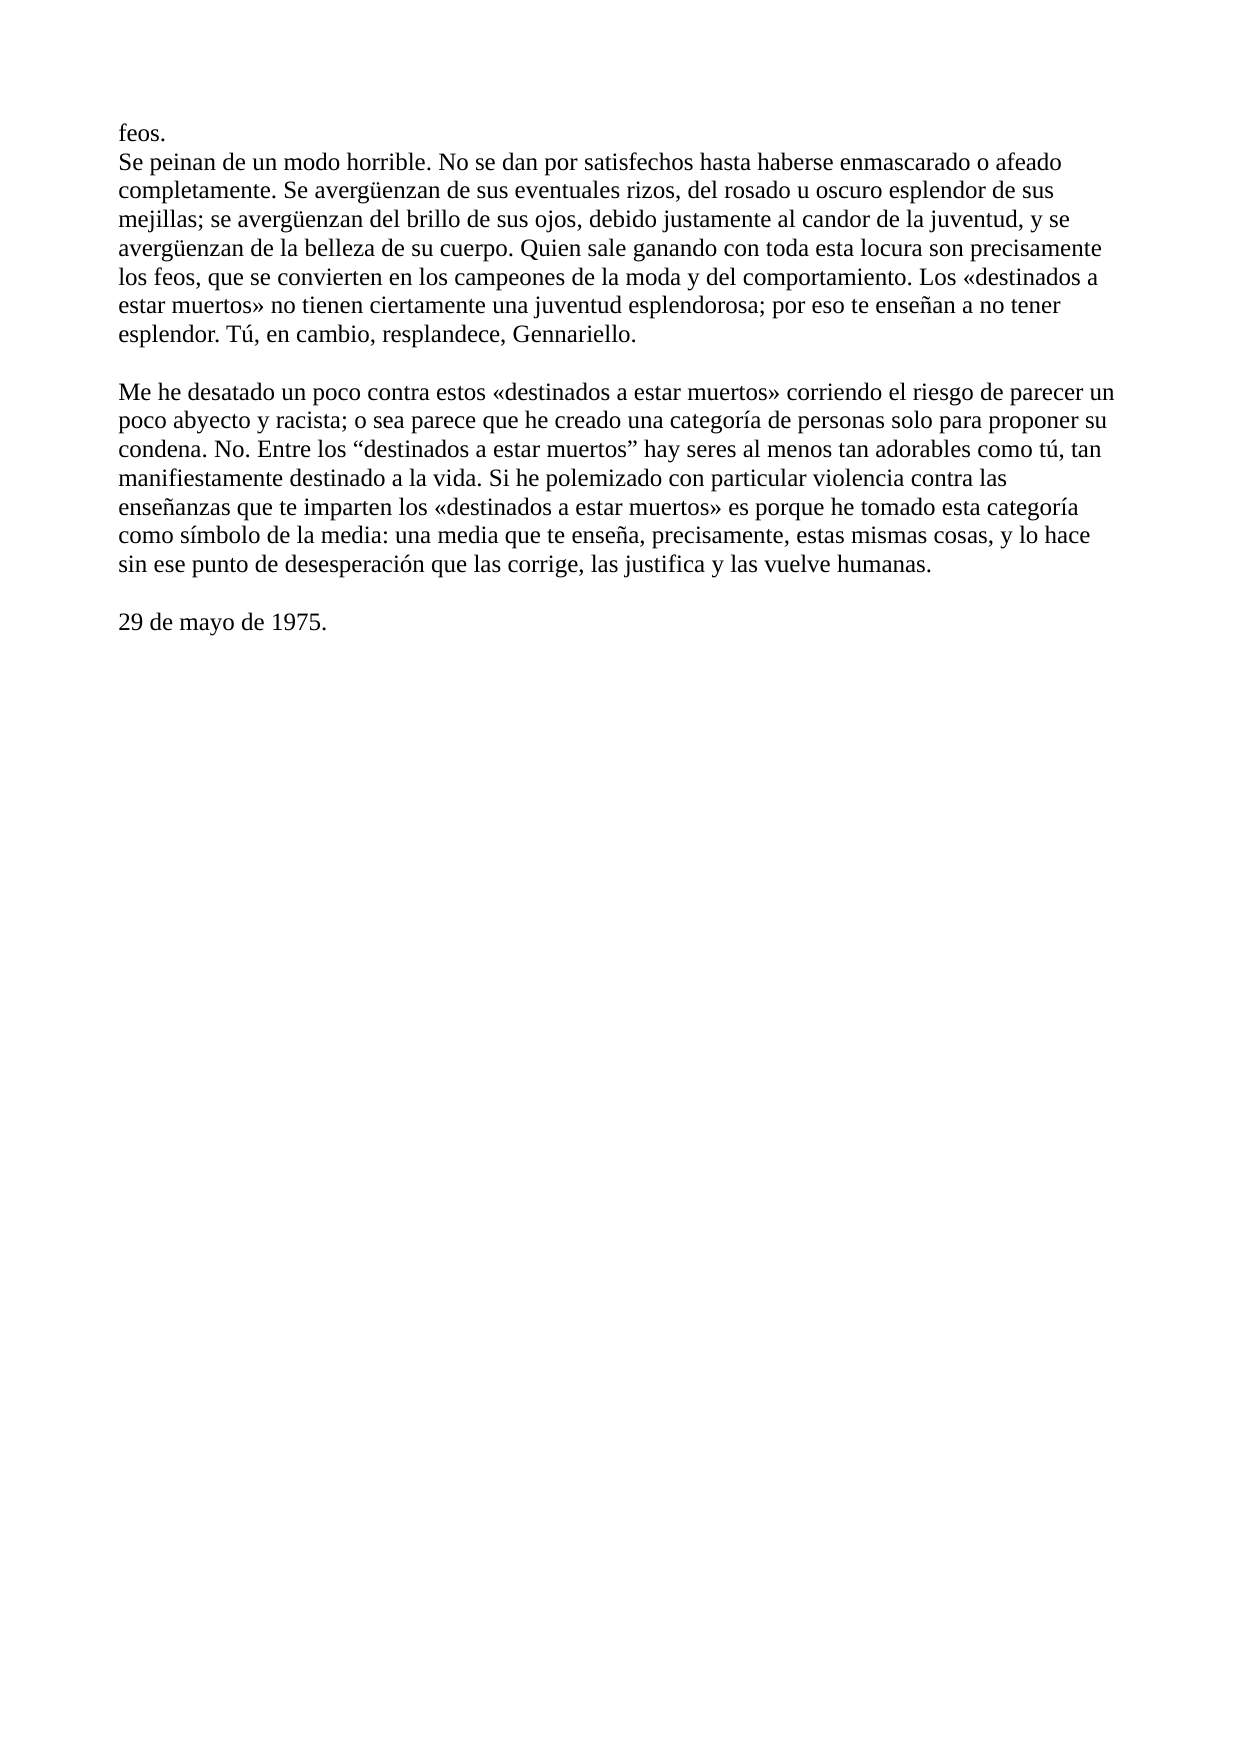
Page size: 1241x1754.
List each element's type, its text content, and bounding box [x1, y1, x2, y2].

text feos. [118, 118, 1122, 147]
text 29 de mayo de 1975. [118, 607, 1122, 636]
text Me he desatado un poco contra estos «destinados a estar muertos» corriendo el riesgo de parecer un poco abyecto y racista; o sea parece que he creado una categoría de personas solo para proponer su condena. No. Entre los “destinados a estar muertos” hay seres al menos tan adorables como tú, tan manifiestamente destinado a la vida. Si he polemizado con particular violencia contra las enseñanzas que te imparten los «destinados a estar muertos» es porque he tomado esta categoría como símbolo de la media: una media que te enseña, precisamente, estas mismas cosas, y lo hace sin ese punto de desesperación que las corrige, las justifica y las vuelve humanas. [118, 377, 1122, 578]
text Se peinan de un modo horrible. No se dan por satisfechos hasta haberse enmascarado o afeado completamente. Se avergüenzan de sus eventuales rizos, del rosado u oscuro esplendor de sus mejillas; se avergüenzan del brillo de sus ojos, debido justamente al candor de la juventud, y se avergüenzan de la belleza de su cuerpo. Quien sale ganando con toda esta locura son precisamente los feos, que se convierten en los campeones de la moda y del comportamiento. Los «destinados a estar muertos» no tienen ciertamente una juventud esplendorosa; por eso te enseñan a no tener esplendor. Tú, en cambio, resplandece, Gennariello. [118, 147, 1122, 348]
